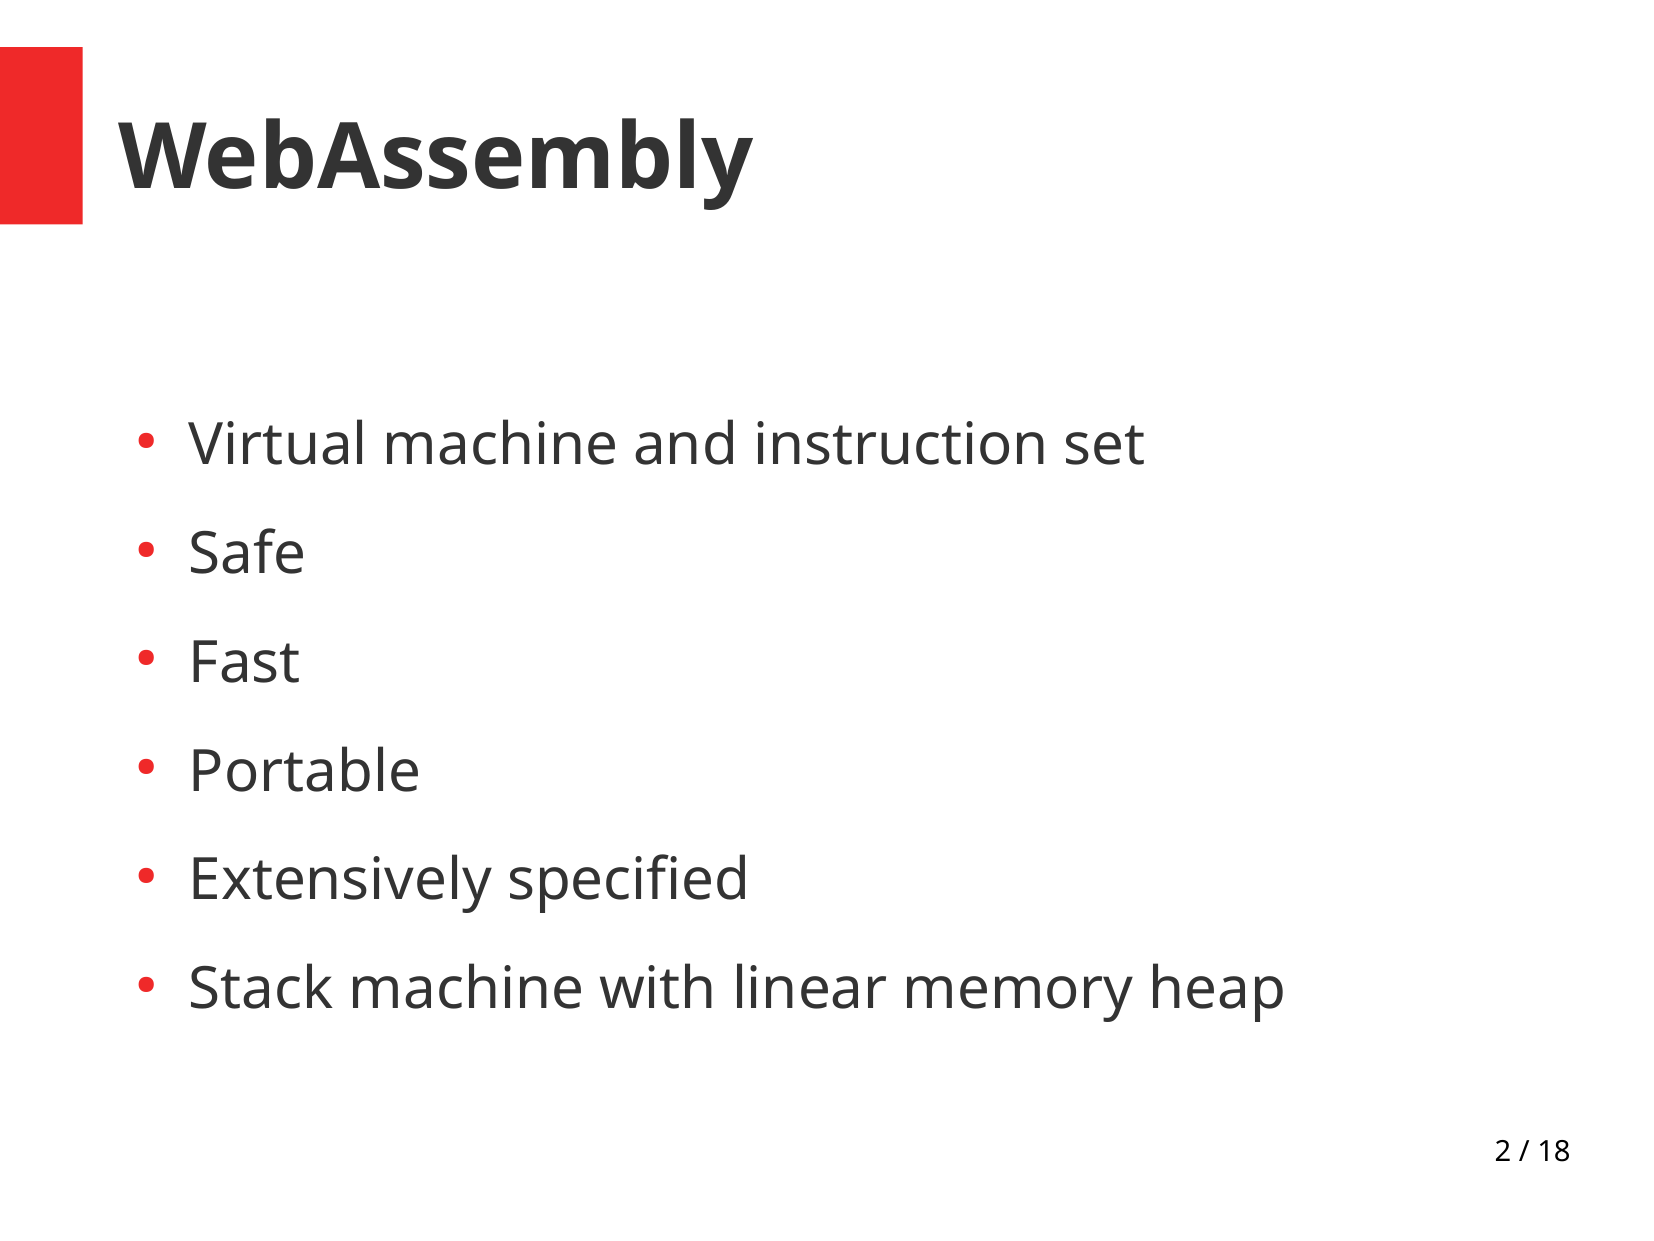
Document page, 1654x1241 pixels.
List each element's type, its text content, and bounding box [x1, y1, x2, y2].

title WebAssembly [118, 49, 1571, 257]
list Virtual machine and instruction set Safe Fast Portable Extensively specified Stack machine with linear memory heap [118, 354, 1536, 1074]
